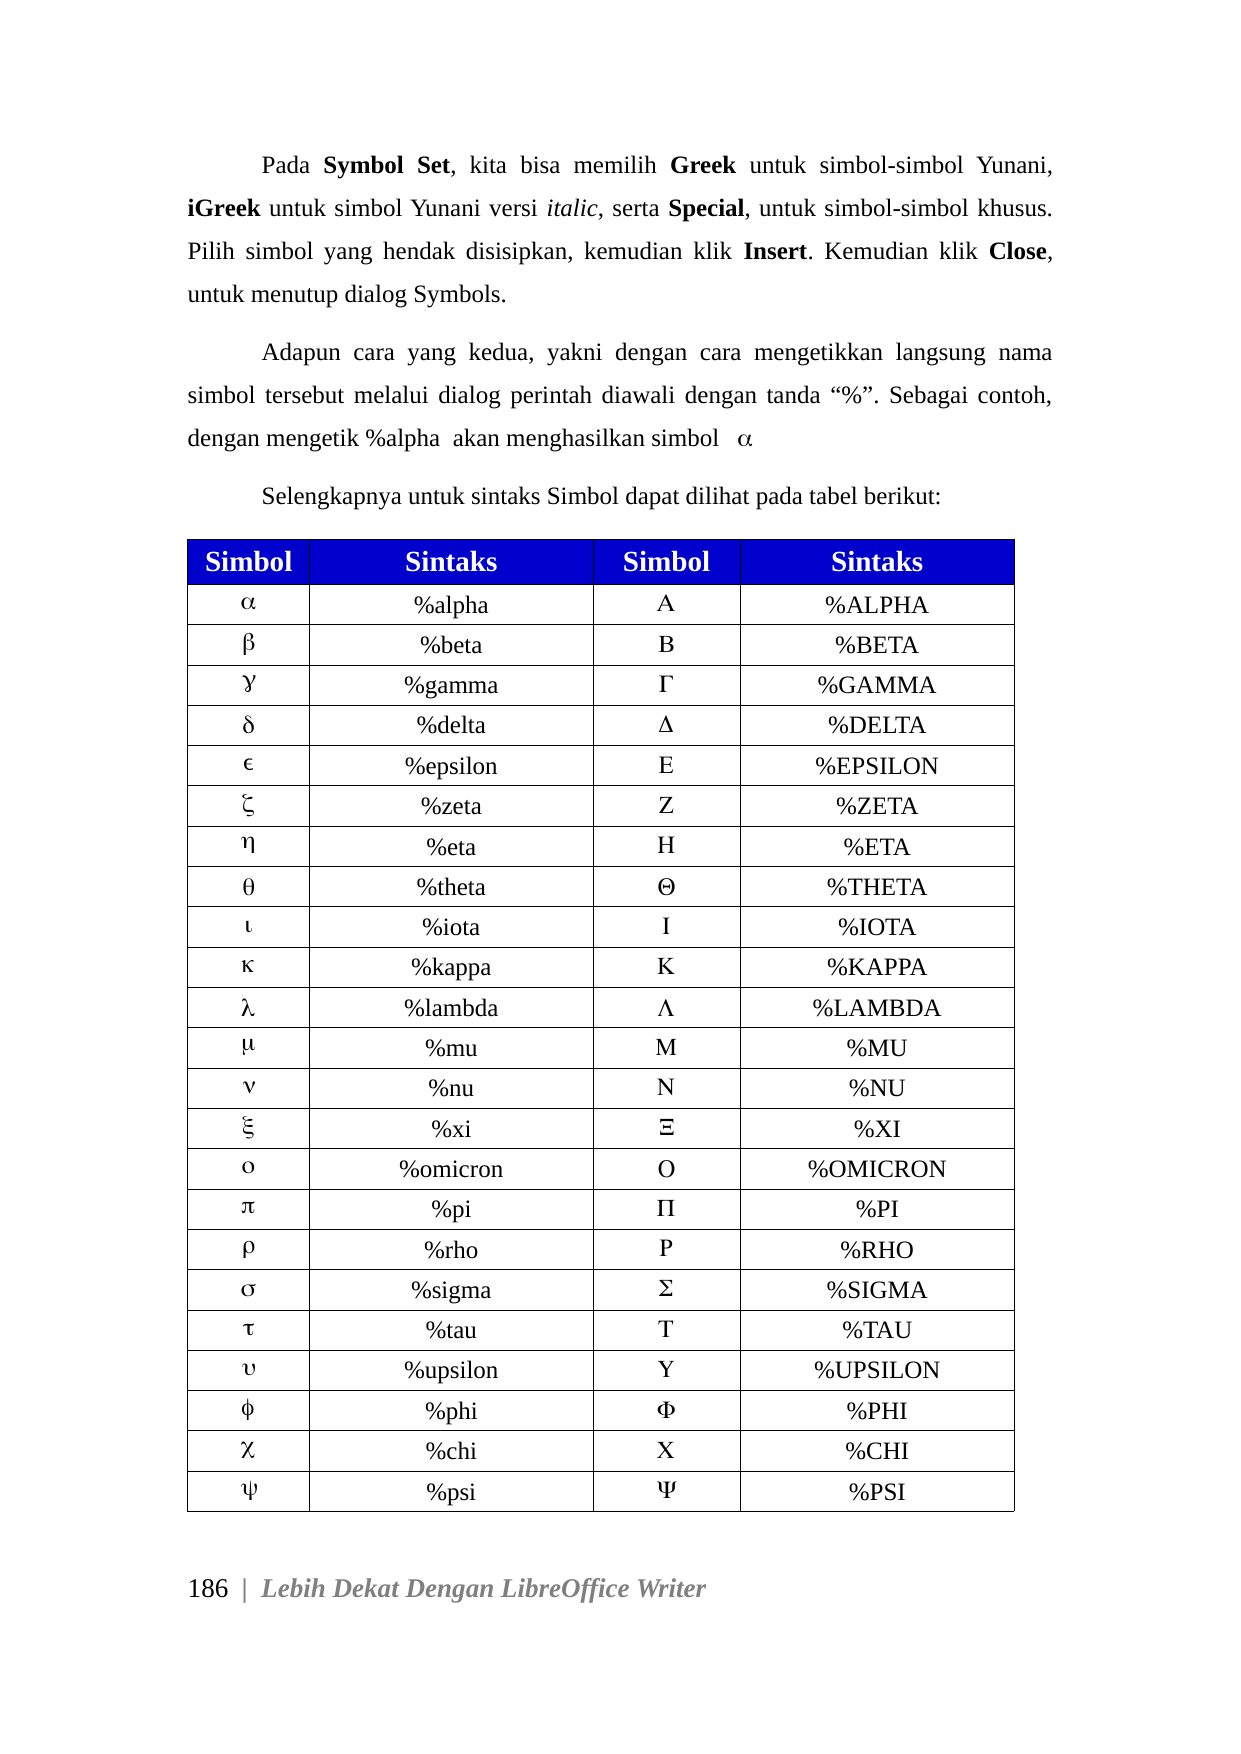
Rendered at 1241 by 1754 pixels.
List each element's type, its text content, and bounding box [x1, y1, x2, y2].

table_cell [188, 666, 309, 705]
table_cell %nu [310, 1069, 593, 1108]
table_cell [594, 907, 740, 947]
table_cell %iota [310, 907, 593, 947]
table_cell [594, 1391, 740, 1430]
table_cell [594, 666, 740, 705]
table_cell [594, 625, 740, 664]
table_header Simbol [188, 540, 309, 584]
table_cell %lambda [310, 988, 593, 1027]
table_cell [188, 1391, 309, 1430]
table_cell %gamma [310, 666, 593, 705]
table_cell [188, 1028, 309, 1068]
table_cell [188, 1069, 309, 1108]
text Pada Symbol Set, kita bisa memilih Greek untuk simbol-simbol Yunani, iGreek untuk simbol Yunani versi italic, serta Special, untuk simbol-simbol khusus. Pilih simbol yang hendak disisipkan, kemudian klik Insert. Kemudian klik Close, untuk menutup dialog Symbols. [187, 150, 1053, 308]
table_cell %sigma [310, 1270, 593, 1309]
table_cell %OMICRON [741, 1149, 1014, 1188]
table_cell [188, 988, 309, 1027]
table_cell [188, 1149, 309, 1188]
table_cell [594, 585, 740, 624]
table_cell [594, 1190, 740, 1229]
table_cell %upsilon [310, 1351, 593, 1390]
table_cell [594, 827, 740, 866]
table_cell [188, 706, 309, 745]
table_cell %CHI [741, 1431, 1014, 1471]
table_cell [188, 1311, 309, 1350]
table_cell %GAMMA [741, 666, 1014, 705]
table_cell %DELTA [741, 706, 1014, 745]
table_cell [594, 786, 740, 826]
table_cell %PHI [741, 1391, 1014, 1430]
table_cell [594, 1109, 740, 1148]
table_cell [594, 1149, 740, 1188]
table_header Sintaks [310, 540, 593, 584]
table_cell [188, 1190, 309, 1229]
table_cell [188, 786, 309, 826]
table_cell [188, 867, 309, 906]
table_cell [188, 907, 309, 947]
table_cell [188, 585, 309, 624]
table_cell [188, 948, 309, 987]
table_cell [188, 1109, 309, 1148]
table_cell %XI [741, 1109, 1014, 1148]
table_cell %THETA [741, 867, 1014, 906]
table_cell %phi [310, 1391, 593, 1430]
table_cell [594, 1270, 740, 1309]
table_cell [594, 948, 740, 987]
table_cell [594, 988, 740, 1027]
table_cell %beta [310, 625, 593, 664]
table_cell [188, 827, 309, 866]
table_cell %delta [310, 706, 593, 745]
table_cell [188, 746, 309, 785]
table_cell [594, 1351, 740, 1390]
table_cell %mu [310, 1028, 593, 1068]
table_cell %psi [310, 1472, 593, 1511]
table_header Simbol [594, 540, 740, 584]
table_cell %BETA [741, 625, 1014, 664]
table_cell [594, 1028, 740, 1068]
table_cell %MU [741, 1028, 1014, 1068]
table_cell %PSI [741, 1472, 1014, 1511]
text Selengkapnya untuk sintaks Simbol dapat dilihat pada tabel berikut: [187, 481, 1053, 510]
table_cell [188, 1270, 309, 1309]
table_cell %ZETA [741, 786, 1014, 826]
table_cell [594, 706, 740, 745]
table_cell [188, 1230, 309, 1269]
table_cell [188, 1472, 309, 1511]
table_cell %pi [310, 1190, 593, 1229]
table_cell [594, 1069, 740, 1108]
table_cell [594, 1311, 740, 1350]
table_cell %epsilon [310, 746, 593, 785]
table_cell %ALPHA [741, 585, 1014, 624]
table_cell %ETA [741, 827, 1014, 866]
table_header Sintaks [741, 540, 1014, 584]
table_cell %chi [310, 1431, 593, 1471]
table_cell %alpha [310, 585, 593, 624]
table_cell %EPSILON [741, 746, 1014, 785]
table_cell [594, 1472, 740, 1511]
table_cell [594, 1230, 740, 1269]
table_cell [594, 746, 740, 785]
table_cell %TAU [741, 1311, 1014, 1350]
table_cell %kappa [310, 948, 593, 987]
table_cell %tau [310, 1311, 593, 1350]
table_cell %xi [310, 1109, 593, 1148]
table_cell %theta [310, 867, 593, 906]
table_cell [594, 867, 740, 906]
table_cell %KAPPA [741, 948, 1014, 987]
table_cell %LAMBDA [741, 988, 1014, 1027]
table_cell %NU [741, 1069, 1014, 1108]
table_cell [594, 1431, 740, 1471]
table_cell %zeta [310, 786, 593, 826]
table_cell %eta [310, 827, 593, 866]
table_cell %IOTA [741, 907, 1014, 947]
table_cell %RHO [741, 1230, 1014, 1269]
table_cell [188, 1351, 309, 1390]
table_cell [188, 625, 309, 664]
table_cell %rho [310, 1230, 593, 1269]
table_cell %UPSILON [741, 1351, 1014, 1390]
table_cell %PI [741, 1190, 1014, 1229]
table_cell %SIGMA [741, 1270, 1014, 1309]
table_cell %omicron [310, 1149, 593, 1188]
text Adapun cara yang kedua, yakni dengan cara mengetikkan langsung nama simbol tersebut melalui dialog perintah diawali dengan tanda “%”. Sebagai contoh, dengan mengetik %alpha akan menghasilkan simbol [187, 337, 1053, 452]
table_cell [188, 1431, 309, 1471]
